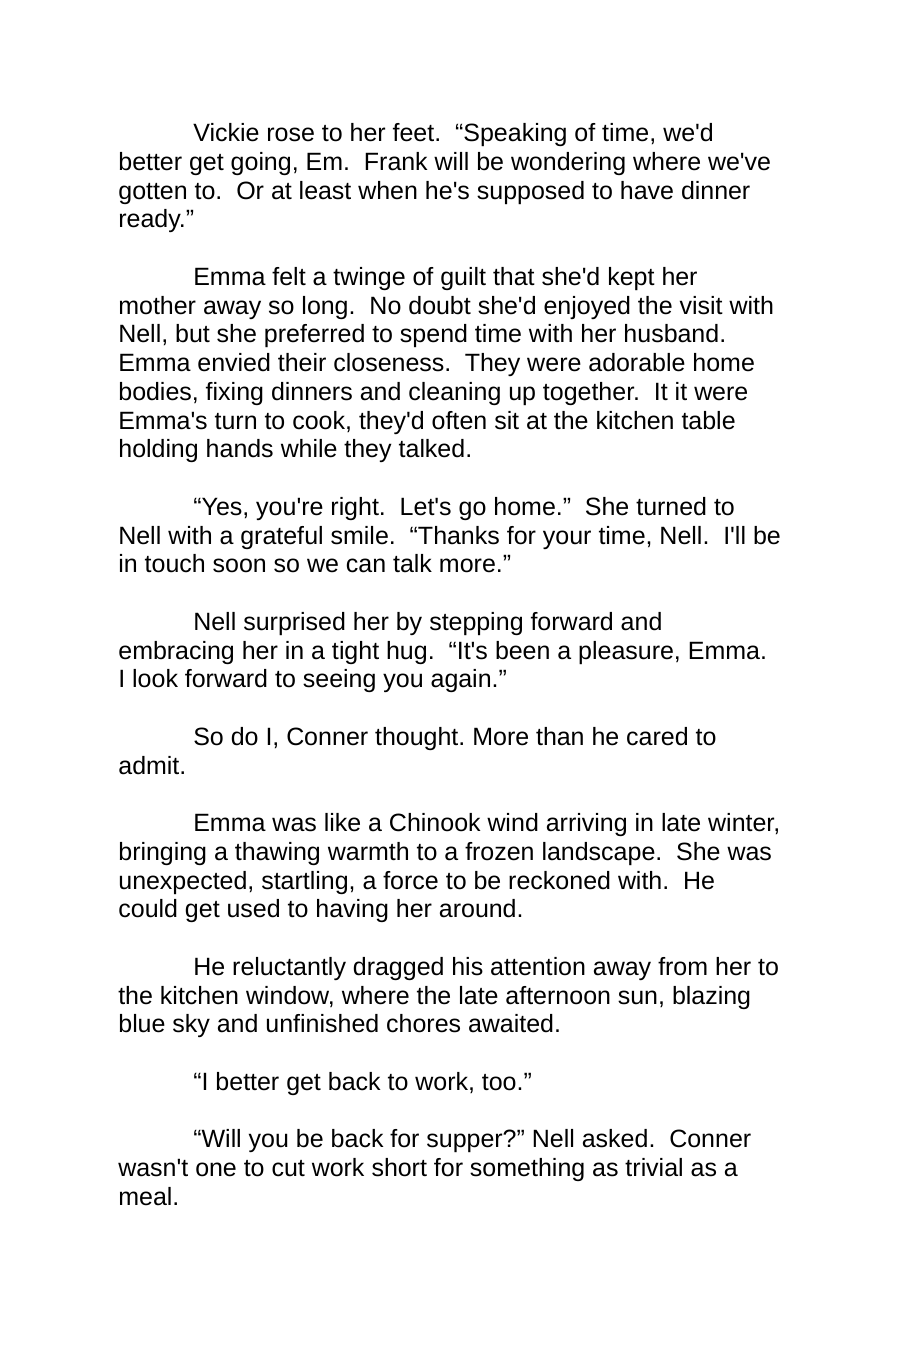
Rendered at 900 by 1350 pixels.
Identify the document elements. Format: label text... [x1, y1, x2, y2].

text Emma was like a Chinook wind arriving in late winter, bringing a thawing warmth to a frozen landscape. She was unexpected, startling, a force to be reckoned with. He could get used to having her around. [118, 808, 782, 923]
text Nell surprised her by stepping forward and embracing her in a tight hug. “It's been a pleasure, Emma. I look forward to seeing you again.” [118, 607, 782, 693]
text “Yes, you're right. Let's go home.” She turned to Nell with a grateful smile. “Thanks for your time, Nell. I'll be in touch soon so we can talk more.” [118, 492, 782, 578]
text Vickie rose to her feet. “Speaking of time, we'd better get going, Em. Frank will be wondering where we've gotten to. Or at least when he's supposed to have dinner ready.” [118, 118, 782, 233]
text “Will you be back for supper?” Nell asked. Conner wasn't one to cut work short for something as trivial as a meal. [118, 1124, 782, 1211]
text Emma felt a twinge of guilt that she'd kept her mother away so long. No doubt she'd enjoyed the visit with Nell, but she preferred to spend time with her husband. Emma envied their closeness. They were adorable home bodies, fixing dinners and cleaning up together. It it were Emma's turn to cook, they'd often sit at the kitchen table holding hands while they talked. [118, 262, 782, 463]
text “I better get back to work, too.” [118, 1067, 782, 1096]
text So do I, Conner thought. More than he cared to admit. [118, 722, 782, 779]
text He reluctantly dragged his attention away from her to the kitchen window, where the late afternoon sun, blazing blue sky and unfinished chores awaited. [118, 952, 782, 1038]
